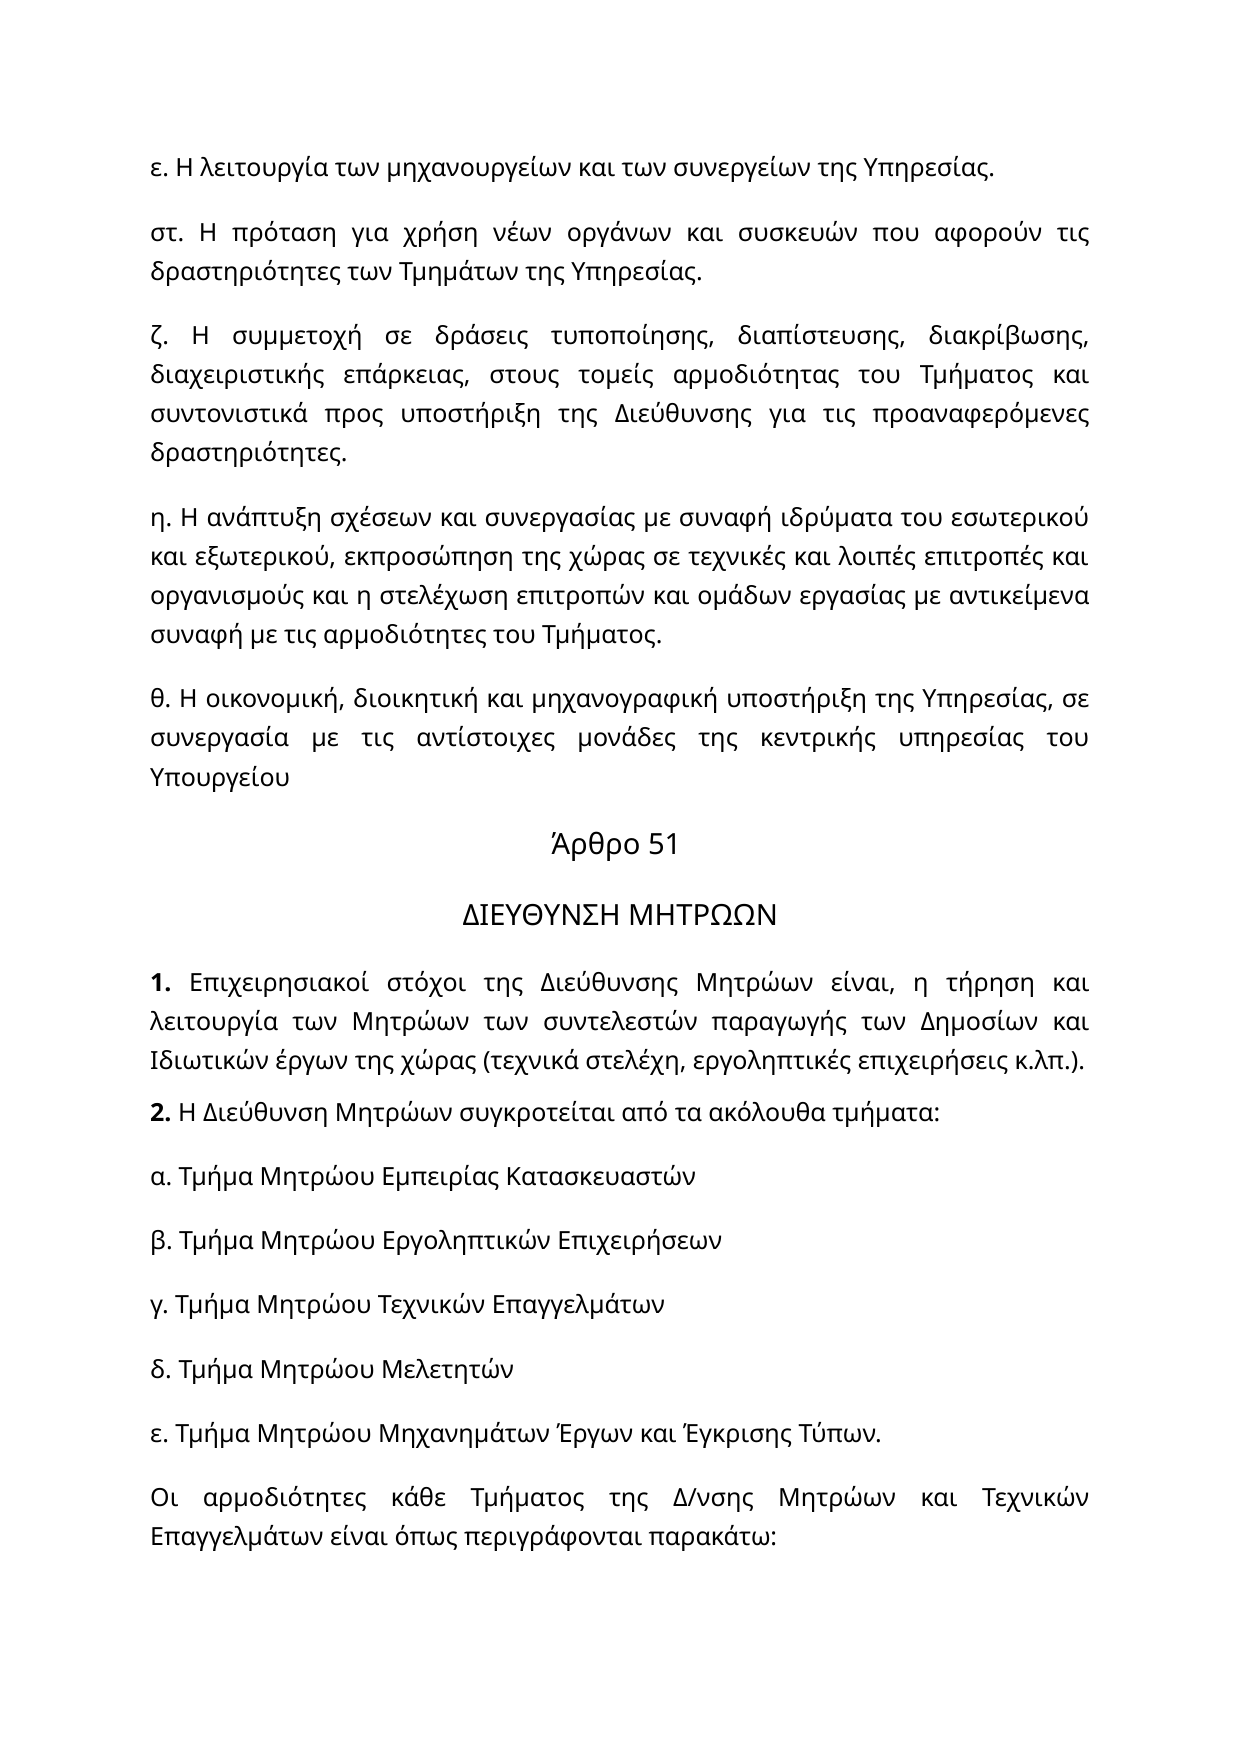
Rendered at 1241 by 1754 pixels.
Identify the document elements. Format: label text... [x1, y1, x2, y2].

text 1. Επιχειρησιακοί στόχοι της Διεύθυνσης Μητρώων είναι, η τήρηση και λειτουργία των Μητρώων των συντελεστών παραγωγής των Δημοσίων και Ιδιωτικών έργων της χώρας (τεχνικά στελέχη, εργοληπτικές επιχειρήσεις κ.λπ.). [150, 964, 1090, 1077]
text β. Τμήμα Μητρώου Εργοληπτικών Επιχειρήσεων [150, 1223, 1090, 1257]
text η. Η ανάπτυξη σχέσεων και συνεργασίας με συναφή ιδρύματα του εσωτερικού και εξωτερικού, εκπροσώπηση της χώρας σε τεχνικές και λοιπές επιτροπές και οργανισμούς και η στελέχωση επιτροπών και ομάδων εργασίας με αντικείμενα συναφή με τις αρμοδιότητες του Τμήματος. [150, 499, 1090, 651]
text δ. Τμήμα Μητρώου Μελετητών [150, 1351, 1090, 1385]
text ζ. Η συμμετοχή σε δράσεις τυποποίησης, διαπίστευσης, διακρίβωσης, διαχειριστικής επάρκειας, στους τομείς αρμοδιότητας του Τμήματος και συντονιστικά προς υποστήριξη της Διεύθυνσης για τις προαναφερόμενες δραστηριότητες. [150, 317, 1090, 469]
text στ. Η πρόταση για χρήση νέων οργάνων και συσκευών που αφορούν τις δραστηριότητες των Τμημάτων της Υπηρεσίας. [150, 214, 1090, 287]
subtitle ΔΙΕΥΘΥΝΣΗ ΜΗΤΡΩΩΝ [150, 894, 1090, 934]
text α. Τμήμα Μητρώου Εμπειρίας Κατασκευαστών [150, 1159, 1090, 1193]
text θ. Η οικονομική, διοικητική και μηχανογραφική υποστήριξη της Υπηρεσίας, σε συνεργασία με τις αντίστοιχες μονάδες της κεντρικής υπηρεσίας του Υπουργείου [150, 681, 1090, 793]
subtitle Άρθρο 51 [150, 823, 1090, 863]
text ε. Η λειτουργία των μηχανουργείων και των συνεργείων της Υπηρεσίας. [150, 150, 1090, 184]
text 2. H Διεύθυνση Μητρώων συγκροτείται από τα ακόλουθα τμήματα: [150, 1094, 1090, 1129]
text ε. Τμήμα Μητρώου Μηχανημάτων Έργων και Έγκρισης Τύπων. [150, 1415, 1090, 1449]
text Οι αρμοδιότητες κάθε Τμήματος της Δ/νσης Μητρώων και Τεχνικών Επαγγελμάτων είναι όπως περιγράφονται παρακάτω: [150, 1479, 1090, 1553]
text γ. Τμήμα Μητρώου Τεχνικών Επαγγελμάτων [150, 1287, 1090, 1321]
